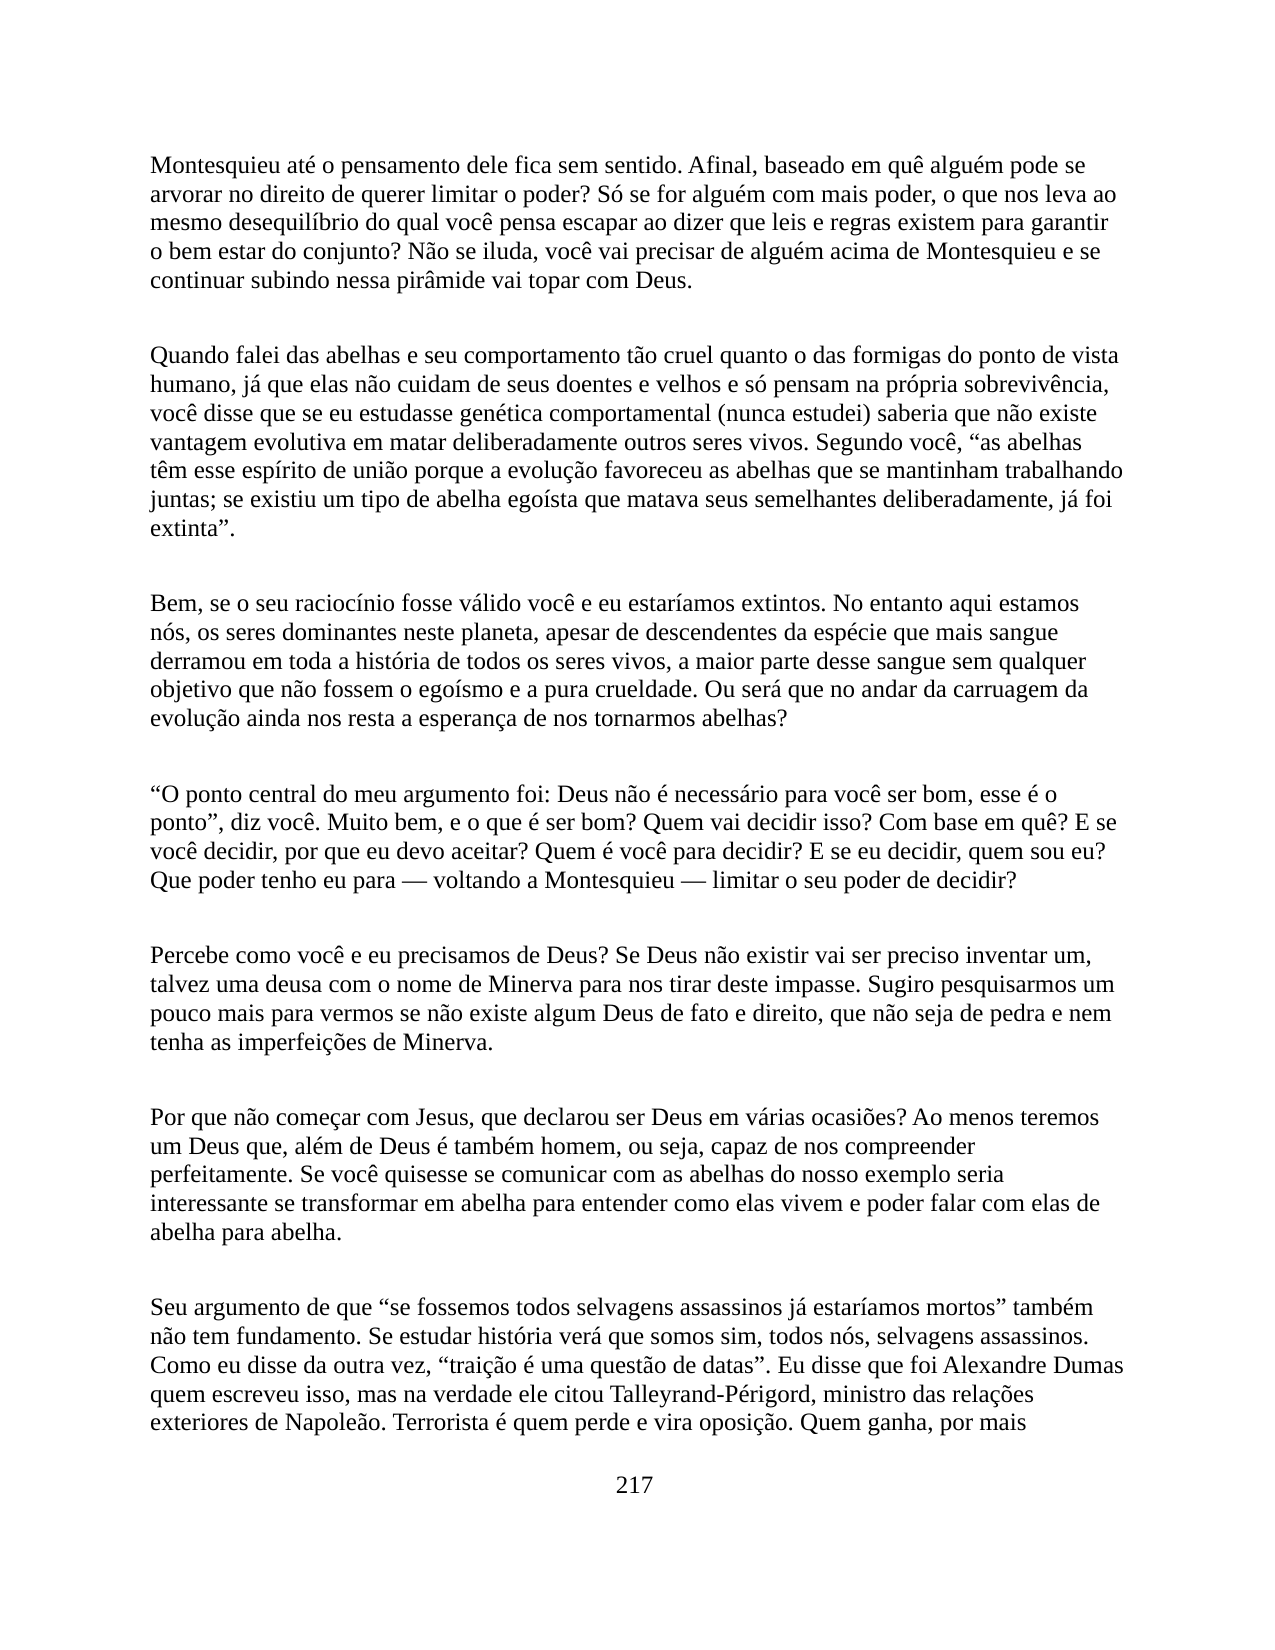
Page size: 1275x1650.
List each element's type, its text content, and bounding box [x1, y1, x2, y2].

text Quando falei das abelhas e seu comportamento tão cruel quanto o das formigas do ponto de vista humano, já que elas não cuidam de seus doentes e velhos e só pensam na própria sobrevivência, você disse que se eu estudasse genética comportamental (nunca estudei) saberia que não existe vantagem evolutiva em matar deliberadamente outros seres vivos. Segundo você, “as abelhas têm esse espírito de união porque a evolução favoreceu as abelhas que se mantinham trabalhando juntas; se existiu um tipo de abelha egoísta que matava seus semelhantes deliberadamente, já foi extinta”. [150, 312, 1125, 542]
text “O ponto central do meu argumento foi: Deus não é necessário para você ser bom, esse é o ponto”, diz você. Muito bem, e o que é ser bom? Quem vai decidir isso? Com base em quê? E se você decidir, por que eu devo aceitar? Quem é você para decidir? E se eu decidir, quem sou eu? Que poder tenho eu para — voltando a Montesquieu — limitar o seu poder de decidir? [150, 750, 1125, 894]
text Bem, se o seu raciocínio fosse válido você e eu estaríamos extintos. No entanto aqui estamos nós, os seres dominantes neste planeta, apesar de descendentes da espécie que mais sangue derramou em toda a história de todos os seres vivos, a maior parte desse sangue sem qualquer objetivo que não fossem o egoísmo e a pura crueldade. Ou será que no andar da carruagem da evolução ainda nos resta a esperança de nos tornarmos abelhas? [150, 559, 1125, 732]
text Seu argumento de que “se fossemos todos selvagens assassinos já estaríamos mortos” também não tem fundamento. Se estudar história verá que somos sim, todos nós, selvagens assassinos. Como eu disse da outra vez, “traição é uma questão de datas”. Eu disse que foi Alexandre Dumas quem escreveu isso, mas na verdade ele citou Talleyrand-Périgord, ministro das relações exteriores de Napoleão. Terrorista é quem perde e vira oposição. Quem ganha, por mais [150, 1264, 1125, 1436]
text Por que não começar com Jesus, que declarou ser Deus em várias ocasiões? Ao menos teremos um Deus que, além de Deus é também homem, ou seja, capaz de nos compreender perfeitamente. Se você quisesse se comunicar com as abelhas do nosso exemplo seria interessante se transformar em abelha para entender como elas vivem e poder falar com elas de abelha para abelha. [150, 1073, 1125, 1246]
text Percebe como você e eu precisamos de Deus? Se Deus não existir vai ser preciso inventar um, talvez uma deusa com o nome de Minerva para nos tirar deste impasse. Sugiro pesquisarmos um pouco mais para vermos se não existe algum Deus de fato e direito, que não seja de pedra e nem tenha as imperfeições de Minerva. [150, 912, 1125, 1055]
text Montesquieu até o pensamento dele fica sem sentido. Afinal, baseado em quê alguém pode se arvorar no direito de querer limitar o poder? Só se for alguém com mais poder, o que nos leva ao mesmo desequilíbrio do qual você pensa escapar ao dizer que leis e regras existem para garantir o bem estar do conjunto? Não se iluda, você vai precisar de alguém acima de Montesquieu e se continuar subindo nessa pirâmide vai topar com Deus. [150, 150, 1125, 294]
